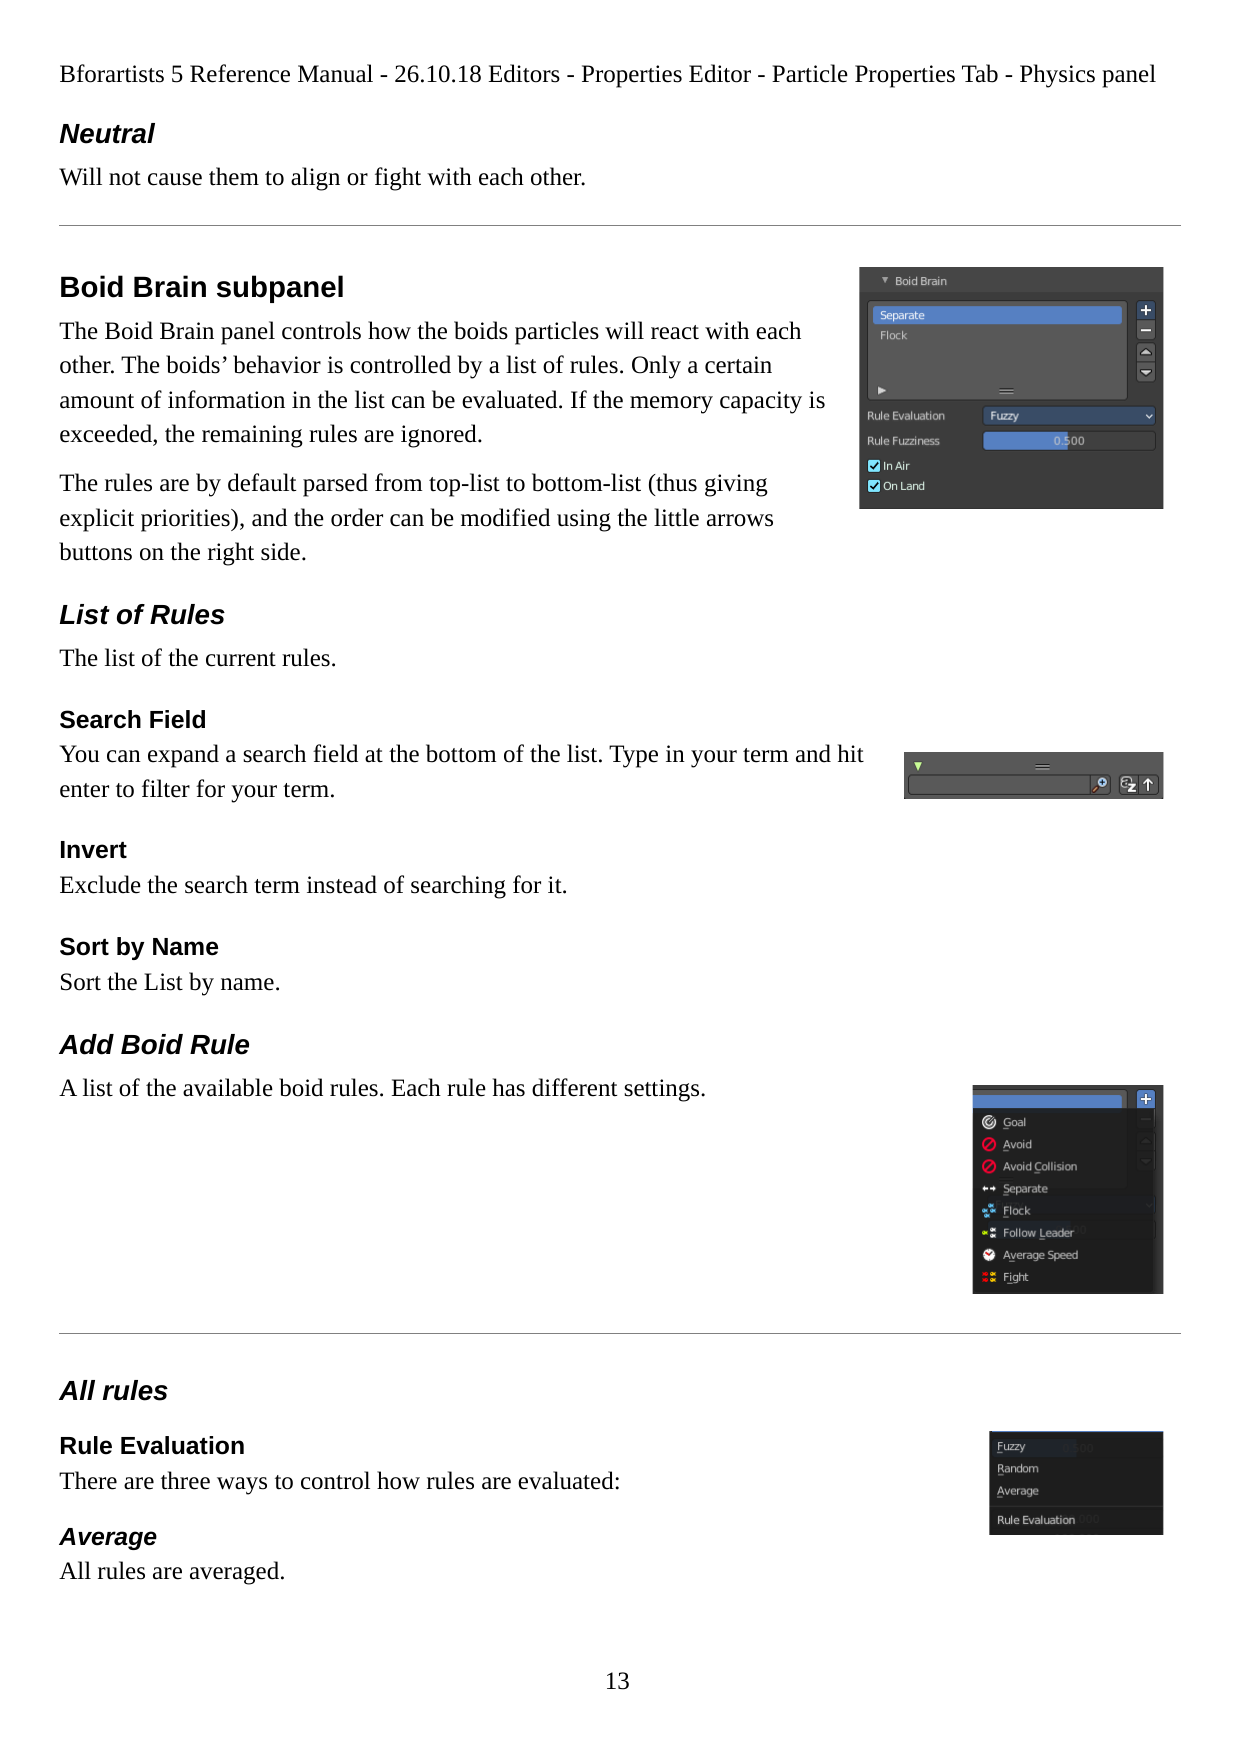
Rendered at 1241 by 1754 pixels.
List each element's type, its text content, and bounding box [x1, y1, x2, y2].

subtitle All rules [59, 1374, 1181, 1406]
subtitle Invert [59, 836, 1181, 864]
subtitle List of Rules [59, 599, 1181, 631]
text The list of the current rules. [59, 643, 1181, 672]
subtitle Average [59, 1522, 1181, 1550]
picture [859, 267, 1164, 509]
text The Boid Brain panel controls how the boids particles will react with each other. The boids’ behavior is controlled by a list of rules. Only a certain amount of information in the list can be evaluated. If the memory capacity is exceeded, the remaining rules are ignored. [59, 316, 859, 448]
subtitle Rule Evaluation [59, 1431, 989, 1460]
text Sort the List by name. [59, 967, 1181, 995]
subtitle Boid Brain subpanel [59, 269, 859, 303]
text Will not cause them to align or fight with each other. [59, 162, 1181, 190]
text A list of the available boid rules. Each rule has different settings. [59, 1073, 1181, 1101]
subtitle Add Boid Rule [59, 1028, 1181, 1060]
text All rules are averaged. [59, 1556, 1181, 1585]
picture [989, 1431, 1164, 1535]
subtitle Search Field [59, 705, 1181, 733]
subtitle Sort by Name [59, 932, 1181, 960]
text Exclude the search term instead of searching for it. [59, 870, 1181, 899]
text The rules are by default parsed from top-list to bottom-list (thus giving explicit priorities), and the order can be modified using the little arrows buttons on the right side. [59, 468, 1181, 566]
subtitle [1164, 1431, 1181, 1460]
text There are three ways to control how rules are evaluated: [59, 1466, 989, 1495]
picture [904, 752, 1164, 799]
subtitle [1164, 269, 1181, 303]
text You can expand a search field at the bottom of the list. Type in your term and hit enter to filter for your term. [59, 739, 1181, 803]
subtitle Neutral [59, 117, 1181, 149]
picture [972, 1085, 1164, 1294]
